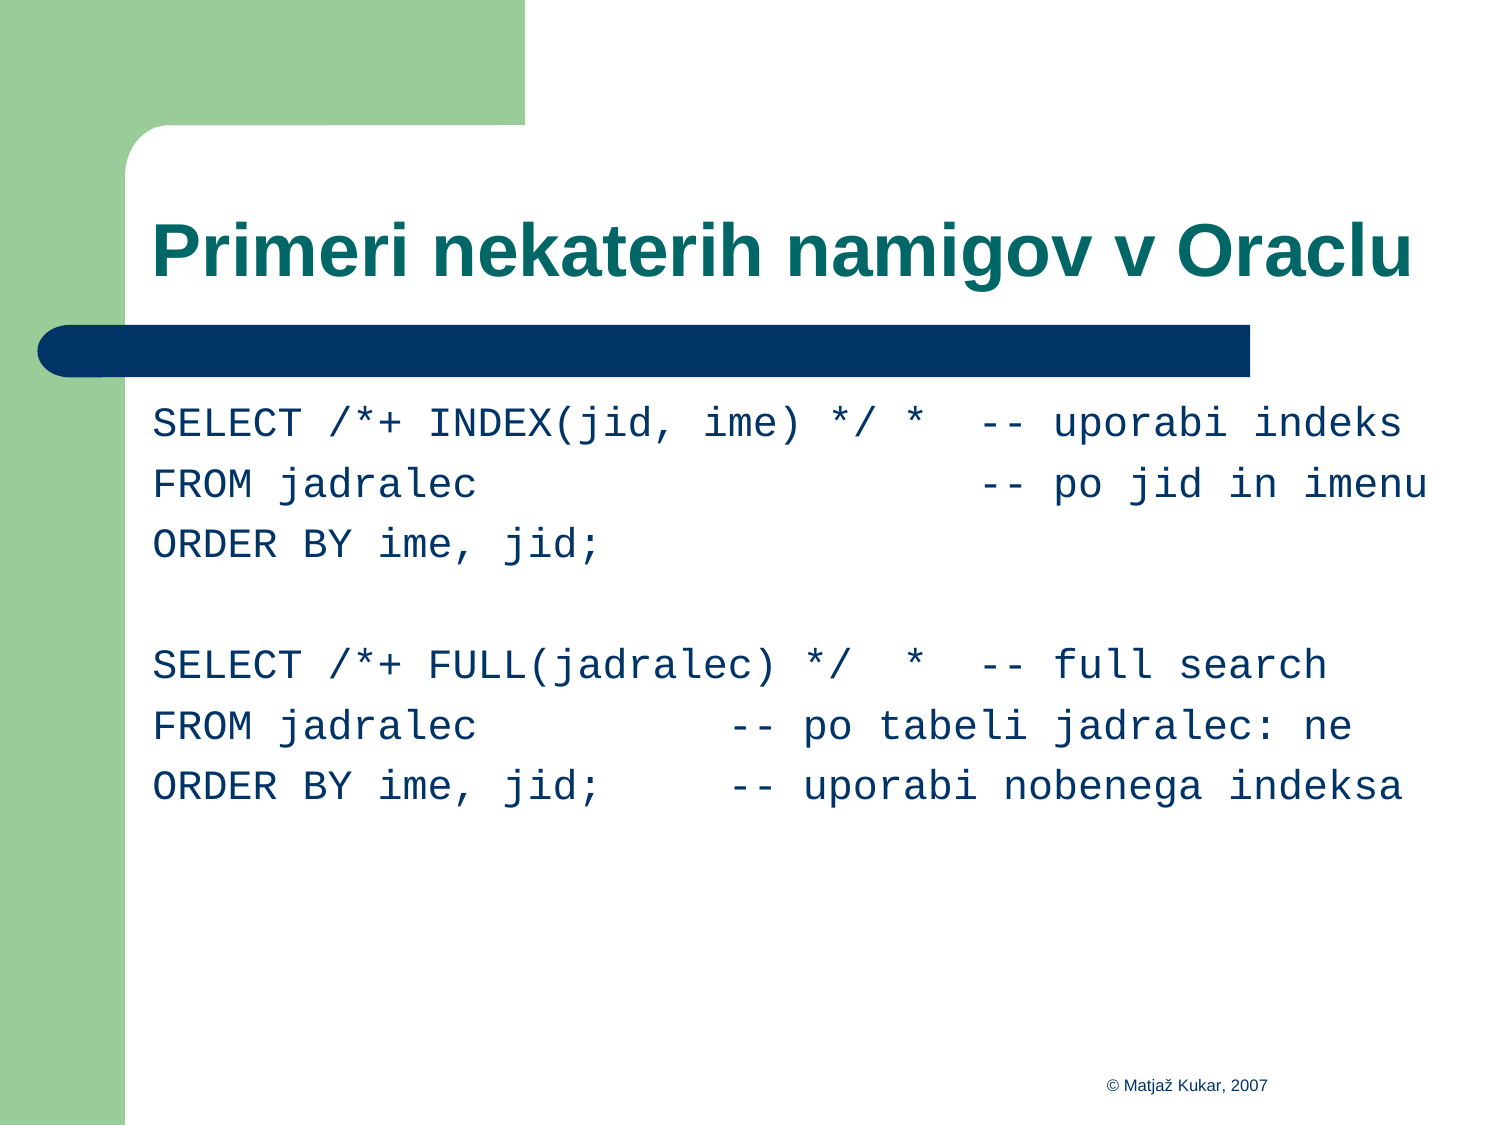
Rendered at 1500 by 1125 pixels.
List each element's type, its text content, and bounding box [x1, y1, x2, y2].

list SELECT /*+ INDEX(jid, ime) */ * -- uporabi indeks FROM jadralec -- po jid in imenu ORDER BY ime, jid; SELECT /*+ FULL(jadralec) */ * -- full search FROM jadralec -- po tabeli jadralec: ne ORDER BY ime, jid; -- uporabi nobenega indeksa [137, 387, 1450, 999]
text_box © Matjaž Kukar, 2007 [949, 1025, 1426, 1103]
title Primeri nekaterih namigov v Oraclu [136, 136, 1451, 301]
